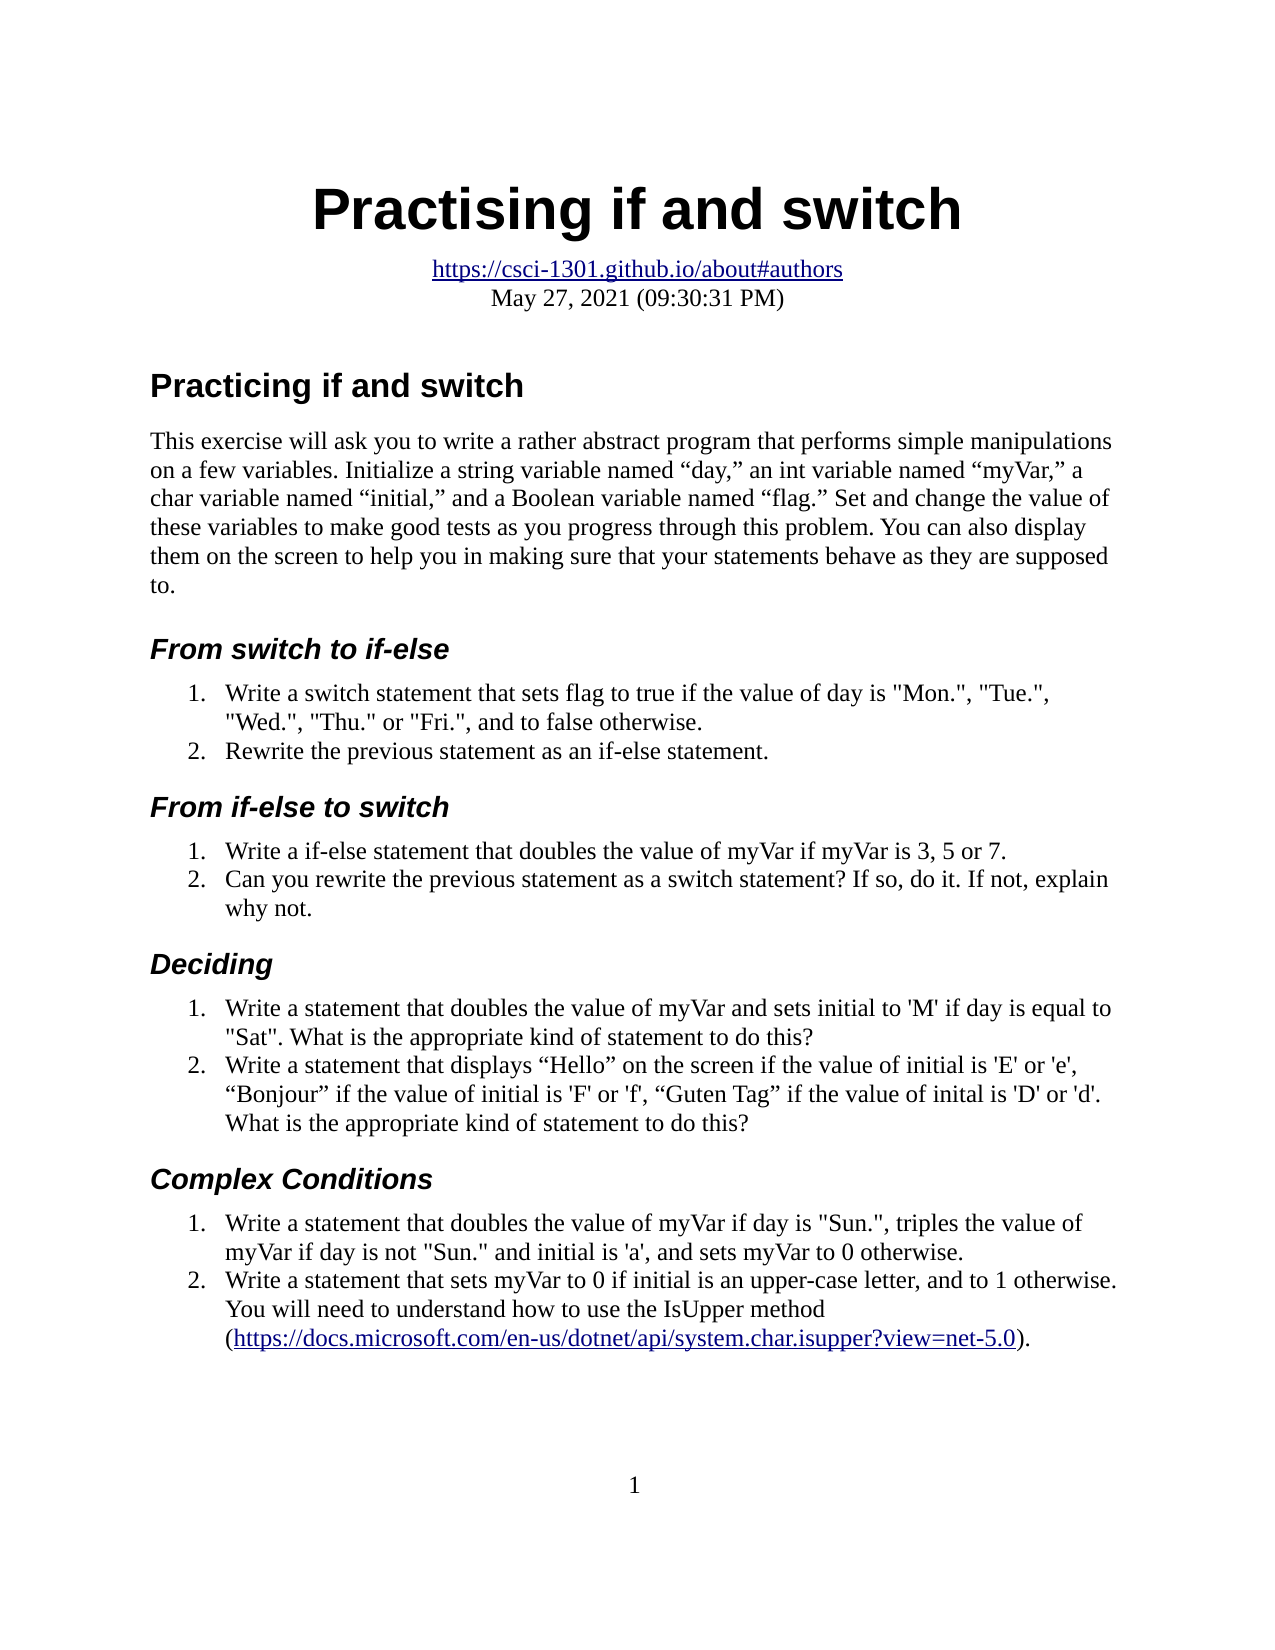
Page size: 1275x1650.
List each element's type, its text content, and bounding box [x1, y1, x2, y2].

list Can you rewrite the previous statement as a switch statement? If so, do it. If not, explain why not. [187, 864, 1125, 922]
list Write a statement that displays “Hello” on the screen if the value of initial is 'E' or 'e', “Bonjour” if the value of initial is 'F' or 'f', “Guten Tag” if the value of inital is 'D' or 'd'. What is the appropriate kind of statement to do this? [187, 1051, 1125, 1137]
subtitle Complex Conditions [150, 1162, 1125, 1195]
list Write a if-else statement that doubles the value of myVar if myVar is 3, 5 or 7. [187, 836, 1125, 864]
text https://csci-1301.github.io/about#authors [150, 254, 1125, 283]
list Write a switch statement that sets flag to true if the value of day is "Mon.", "Tue.", "Wed.", "Thu." or "Fri.", and to false otherwise. [187, 678, 1125, 736]
list Write a statement that doubles the value of myVar and sets initial to 'M' if day is equal to "Sat". What is the appropriate kind of statement to do this? [187, 993, 1125, 1051]
subtitle Practicing if and switch [150, 366, 1125, 404]
list Write a statement that sets myVar to 0 if initial is an upper-case letter, and to 1 otherwise. You will need to understand how to use the IsUpper method (https://docs.microsoft.com/en-us/dotnet/api/system.char.isupper?view=net-5.0). [187, 1265, 1125, 1352]
subtitle From if-else to switch [150, 790, 1125, 823]
text This exercise will ask you to write a rather abstract program that performs simple manipulations on a few variables. Initialize a string variable named “day,” an int variable named “myVar,” a char variable named “initial,” and a Boolean variable named “flag.” Set and change the value of these variables to make good tests as you progress through this problem. You can also display them on the screen to help you in making sure that your statements behave as they are supposed to. [150, 426, 1125, 598]
subtitle Deciding [150, 947, 1125, 981]
text May 27, 2021 (09:30:31 PM) [150, 283, 1125, 312]
subtitle From switch to if-else [150, 632, 1125, 666]
list Rewrite the previous statement as an if-else statement. [187, 736, 1125, 765]
title Practising if and switch [150, 175, 1125, 242]
list Write a statement that doubles the value of myVar if day is "Sun.", triples the value of myVar if day is not "Sun." and initial is 'a', and sets myVar to 0 otherwise. [187, 1208, 1125, 1265]
